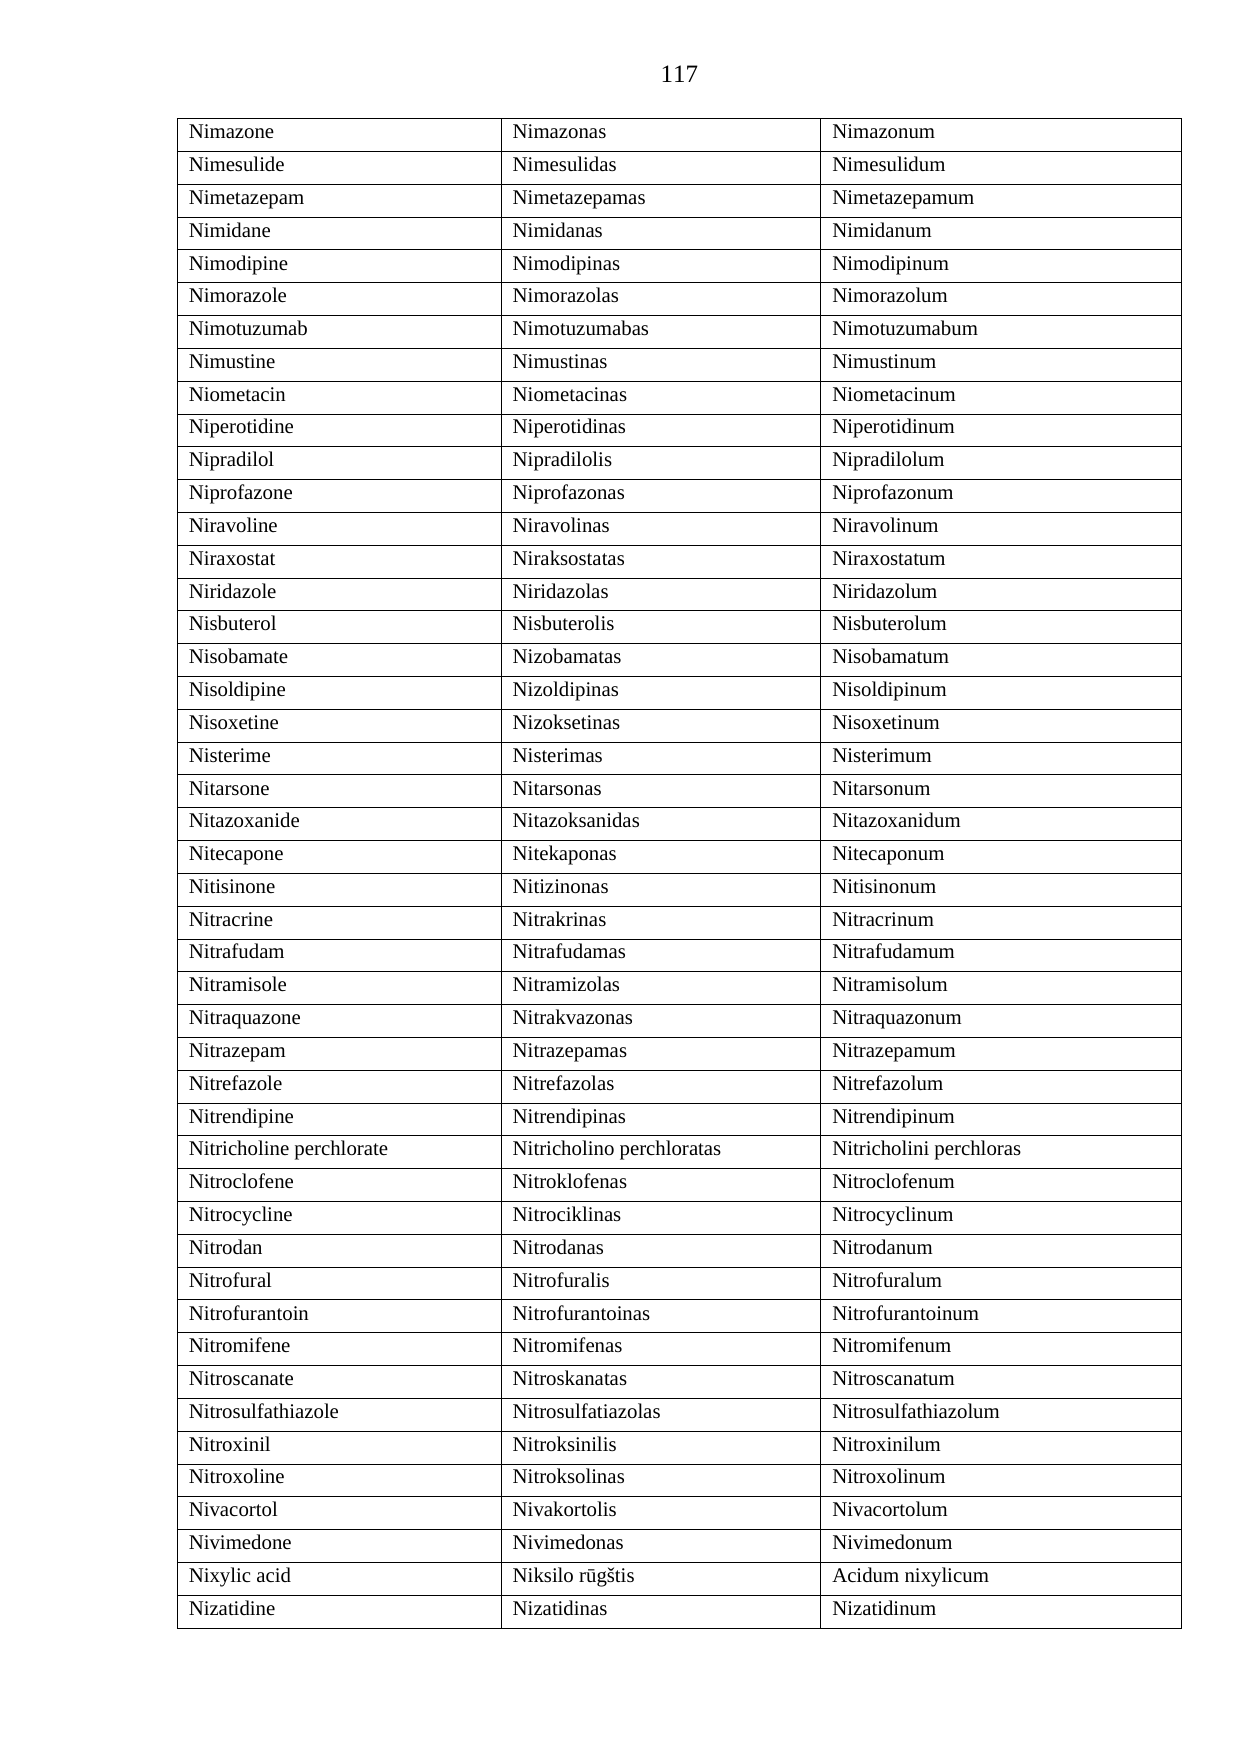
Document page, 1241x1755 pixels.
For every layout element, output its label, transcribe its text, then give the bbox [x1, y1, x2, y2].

table_cell Nisbuterolis [502, 611, 820, 643]
table_cell Nitrosulfathiazolum [821, 1399, 1181, 1431]
table_cell Nisbuterol [178, 611, 501, 643]
table_cell Nitrakvazonas [502, 1005, 820, 1037]
table_cell Niperotidine [178, 415, 501, 446]
table_cell Nitrefazole [178, 1071, 501, 1102]
table_cell Nitrendipine [178, 1104, 501, 1135]
table_cell Nitroksinilis [502, 1432, 820, 1463]
table_cell Nimodipine [178, 250, 501, 282]
table_cell Nisterime [178, 743, 501, 774]
table_cell Nimorazolum [821, 283, 1181, 315]
table_cell Nitricholine perchlorate [178, 1136, 501, 1168]
table_cell Nitrafudamas [502, 940, 820, 971]
table_cell Nimetazepam [178, 185, 501, 217]
table_cell Nitroxolinum [821, 1465, 1181, 1496]
table_cell Nimidanum [821, 218, 1181, 249]
table_cell Nipradilol [178, 447, 501, 479]
table_cell Nitrofurantoinas [502, 1300, 820, 1332]
table_cell Nitroxinil [178, 1432, 501, 1463]
table_cell Nitrociklinas [502, 1202, 820, 1234]
table_cell Nitisinonum [821, 874, 1181, 906]
table_cell Nitrazepamum [821, 1038, 1181, 1070]
table_cell Nitraquazone [178, 1005, 501, 1037]
table_cell Nizatidine [178, 1596, 501, 1627]
table_cell Nitrazepamas [502, 1038, 820, 1070]
table_cell Nivacortol [178, 1497, 501, 1529]
table_cell Nitrofurantoinum [821, 1300, 1181, 1332]
table_cell Nimidane [178, 218, 501, 249]
table_cell Nitizinonas [502, 874, 820, 906]
table_cell Nisobamatum [821, 644, 1181, 676]
table_cell Nimotuzumabas [502, 316, 820, 348]
table_cell Nimesulidum [821, 152, 1181, 184]
table_cell Nitrazepam [178, 1038, 501, 1070]
table_cell Nitroskanatas [502, 1366, 820, 1398]
table_cell Nizatidinas [502, 1596, 820, 1627]
table_cell Nivimedonum [821, 1530, 1181, 1562]
table_cell Nisoxetinum [821, 710, 1181, 742]
table_cell Nitrendipinum [821, 1104, 1181, 1135]
table_cell Nimodipinum [821, 250, 1181, 282]
table_cell Nitrocyclinum [821, 1202, 1181, 1234]
table_cell Niometacin [178, 382, 501, 413]
table_cell Nitroclofene [178, 1169, 501, 1201]
table_cell Nitricholini perchloras [821, 1136, 1181, 1168]
table_cell Nitrefazolas [502, 1071, 820, 1102]
table_cell Nitroxoline [178, 1465, 501, 1496]
table_cell Nitracrinum [821, 907, 1181, 938]
table_cell Nimorazole [178, 283, 501, 315]
table_cell Niksilo rūgštis [502, 1563, 820, 1595]
table_cell Nitroscanate [178, 1366, 501, 1398]
table_cell Nitromifenum [821, 1333, 1181, 1365]
table_cell Nisbuterolum [821, 611, 1181, 643]
table_cell Nimazone [178, 119, 501, 151]
table_cell Nimotuzumab [178, 316, 501, 348]
table_cell Nisoldipine [178, 677, 501, 709]
table_cell Nitrofuralis [502, 1268, 820, 1299]
table_cell Nizoksetinas [502, 710, 820, 742]
table_cell Nitroscanatum [821, 1366, 1181, 1398]
table_cell Nitrafudamum [821, 940, 1181, 971]
table_cell Nitroxinilum [821, 1432, 1181, 1463]
table_cell Nimesulide [178, 152, 501, 184]
table_cell Nipradilolis [502, 447, 820, 479]
table_cell Nitecaponum [821, 841, 1181, 873]
table_cell Nitrofural [178, 1268, 501, 1299]
table_cell Nitrefazolum [821, 1071, 1181, 1102]
table_cell Nitazoksanidas [502, 808, 820, 840]
table_cell Nitisinone [178, 874, 501, 906]
table_cell Nitramisole [178, 972, 501, 1004]
table_cell Nimazonas [502, 119, 820, 151]
table_cell Nitrofurantoin [178, 1300, 501, 1332]
table_cell Nisobamate [178, 644, 501, 676]
table_cell Niprofazonum [821, 480, 1181, 512]
table_cell Nimodipinas [502, 250, 820, 282]
table_cell Nisoldipinum [821, 677, 1181, 709]
table_cell Nimidanas [502, 218, 820, 249]
table_cell Nimustinas [502, 349, 820, 381]
table_cell Nitromifene [178, 1333, 501, 1365]
table_cell Nitrendipinas [502, 1104, 820, 1135]
table_cell Nitazoxanide [178, 808, 501, 840]
table_cell Nixylic acid [178, 1563, 501, 1595]
table_cell Nitrodanas [502, 1235, 820, 1267]
table_cell Nitraquazonum [821, 1005, 1181, 1037]
table_cell Nizoldipinas [502, 677, 820, 709]
table_cell Nitroksolinas [502, 1465, 820, 1496]
table_cell Nimetazepamas [502, 185, 820, 217]
table_cell Niraksostatas [502, 546, 820, 577]
table_cell Nitecapone [178, 841, 501, 873]
table_cell Nitrocycline [178, 1202, 501, 1234]
table_cell Niridazolas [502, 579, 820, 610]
table_cell Nizobamatas [502, 644, 820, 676]
table_cell Nivakortolis [502, 1497, 820, 1529]
table_cell Acidum nixylicum [821, 1563, 1181, 1595]
table_cell Niperotidinas [502, 415, 820, 446]
table_cell Nisterimas [502, 743, 820, 774]
table_cell Nitrosulfathiazole [178, 1399, 501, 1431]
table_cell Niravolinum [821, 513, 1181, 545]
table_cell Nitroklofenas [502, 1169, 820, 1201]
table_cell Niometacinas [502, 382, 820, 413]
table_cell Nipradilolum [821, 447, 1181, 479]
table_cell Nitrakrinas [502, 907, 820, 938]
table_cell Nitrofuralum [821, 1268, 1181, 1299]
table_cell Nitarsone [178, 775, 501, 807]
table_cell Nimazonum [821, 119, 1181, 151]
table_cell Niridazole [178, 579, 501, 610]
table_cell Nivacortolum [821, 1497, 1181, 1529]
table_cell Niprofazone [178, 480, 501, 512]
table_cell Nitricholino perchloratas [502, 1136, 820, 1168]
table_cell Nimesulidas [502, 152, 820, 184]
table_cell Nisoxetine [178, 710, 501, 742]
table_cell Niridazolum [821, 579, 1181, 610]
table_cell Nizatidinum [821, 1596, 1181, 1627]
table_cell Niperotidinum [821, 415, 1181, 446]
table_cell Nitekaponas [502, 841, 820, 873]
table_cell Niravoline [178, 513, 501, 545]
table_cell Nitazoxanidum [821, 808, 1181, 840]
table_cell Nitrafudam [178, 940, 501, 971]
table_cell Niraxostat [178, 546, 501, 577]
table_cell Nitroclofenum [821, 1169, 1181, 1201]
table_cell Niometacinum [821, 382, 1181, 413]
table_cell Nimetazepamum [821, 185, 1181, 217]
table_cell Niraxostatum [821, 546, 1181, 577]
table_cell Nivimedonas [502, 1530, 820, 1562]
table_cell Nitrodan [178, 1235, 501, 1267]
table_cell Nitramisolum [821, 972, 1181, 1004]
table_cell Nisterimum [821, 743, 1181, 774]
table_cell Nitracrine [178, 907, 501, 938]
table_cell Niravolinas [502, 513, 820, 545]
table_cell Nitarsonum [821, 775, 1181, 807]
table_cell Nitromifenas [502, 1333, 820, 1365]
table_cell Nitrodanum [821, 1235, 1181, 1267]
table_cell Niprofazonas [502, 480, 820, 512]
table_cell Nimotuzumabum [821, 316, 1181, 348]
table_cell Nimustine [178, 349, 501, 381]
table_cell Nivimedone [178, 1530, 501, 1562]
table_cell Nitramizolas [502, 972, 820, 1004]
table_cell Nitarsonas [502, 775, 820, 807]
table_cell Nimorazolas [502, 283, 820, 315]
table_cell Nimustinum [821, 349, 1181, 381]
table_cell Nitrosulfatiazolas [502, 1399, 820, 1431]
